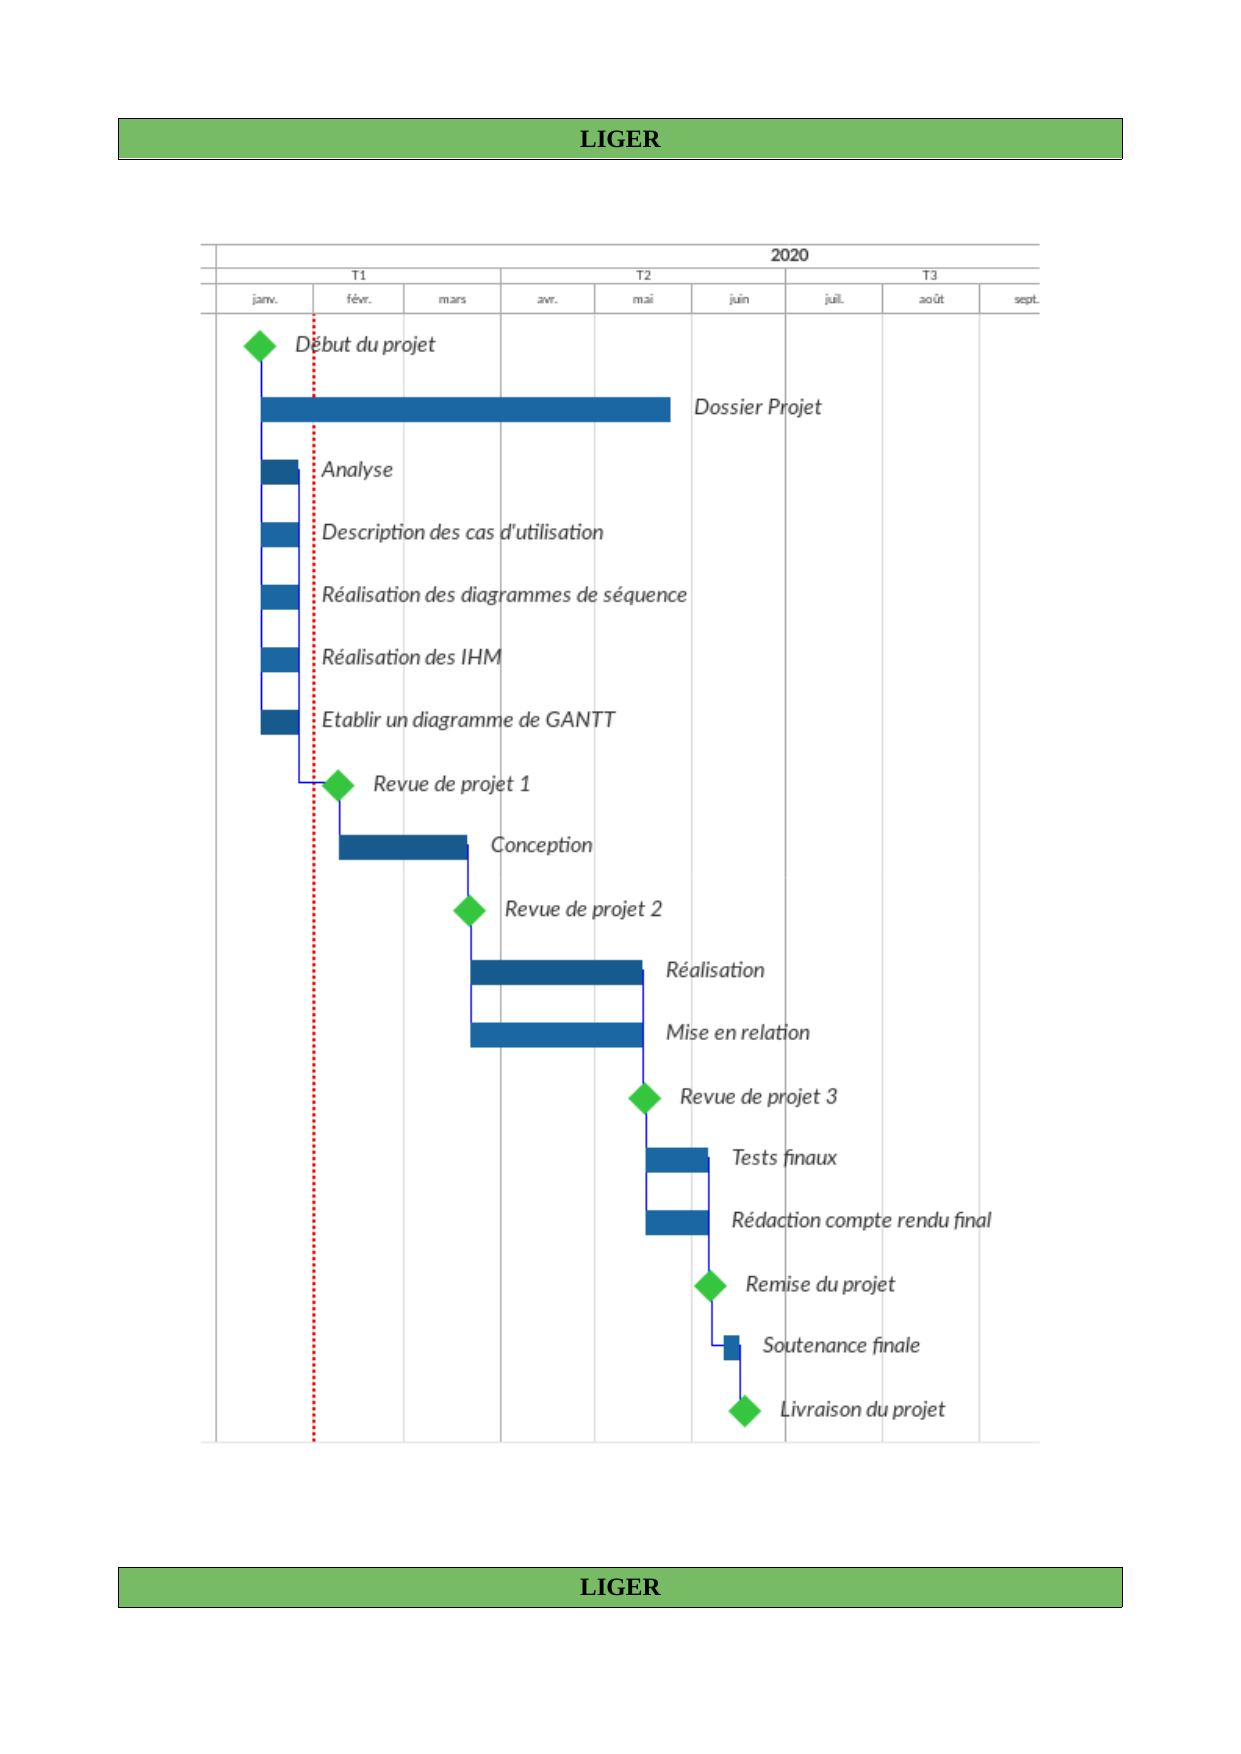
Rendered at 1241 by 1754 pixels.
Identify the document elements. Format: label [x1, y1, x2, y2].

picture [200, 216, 1040, 1445]
